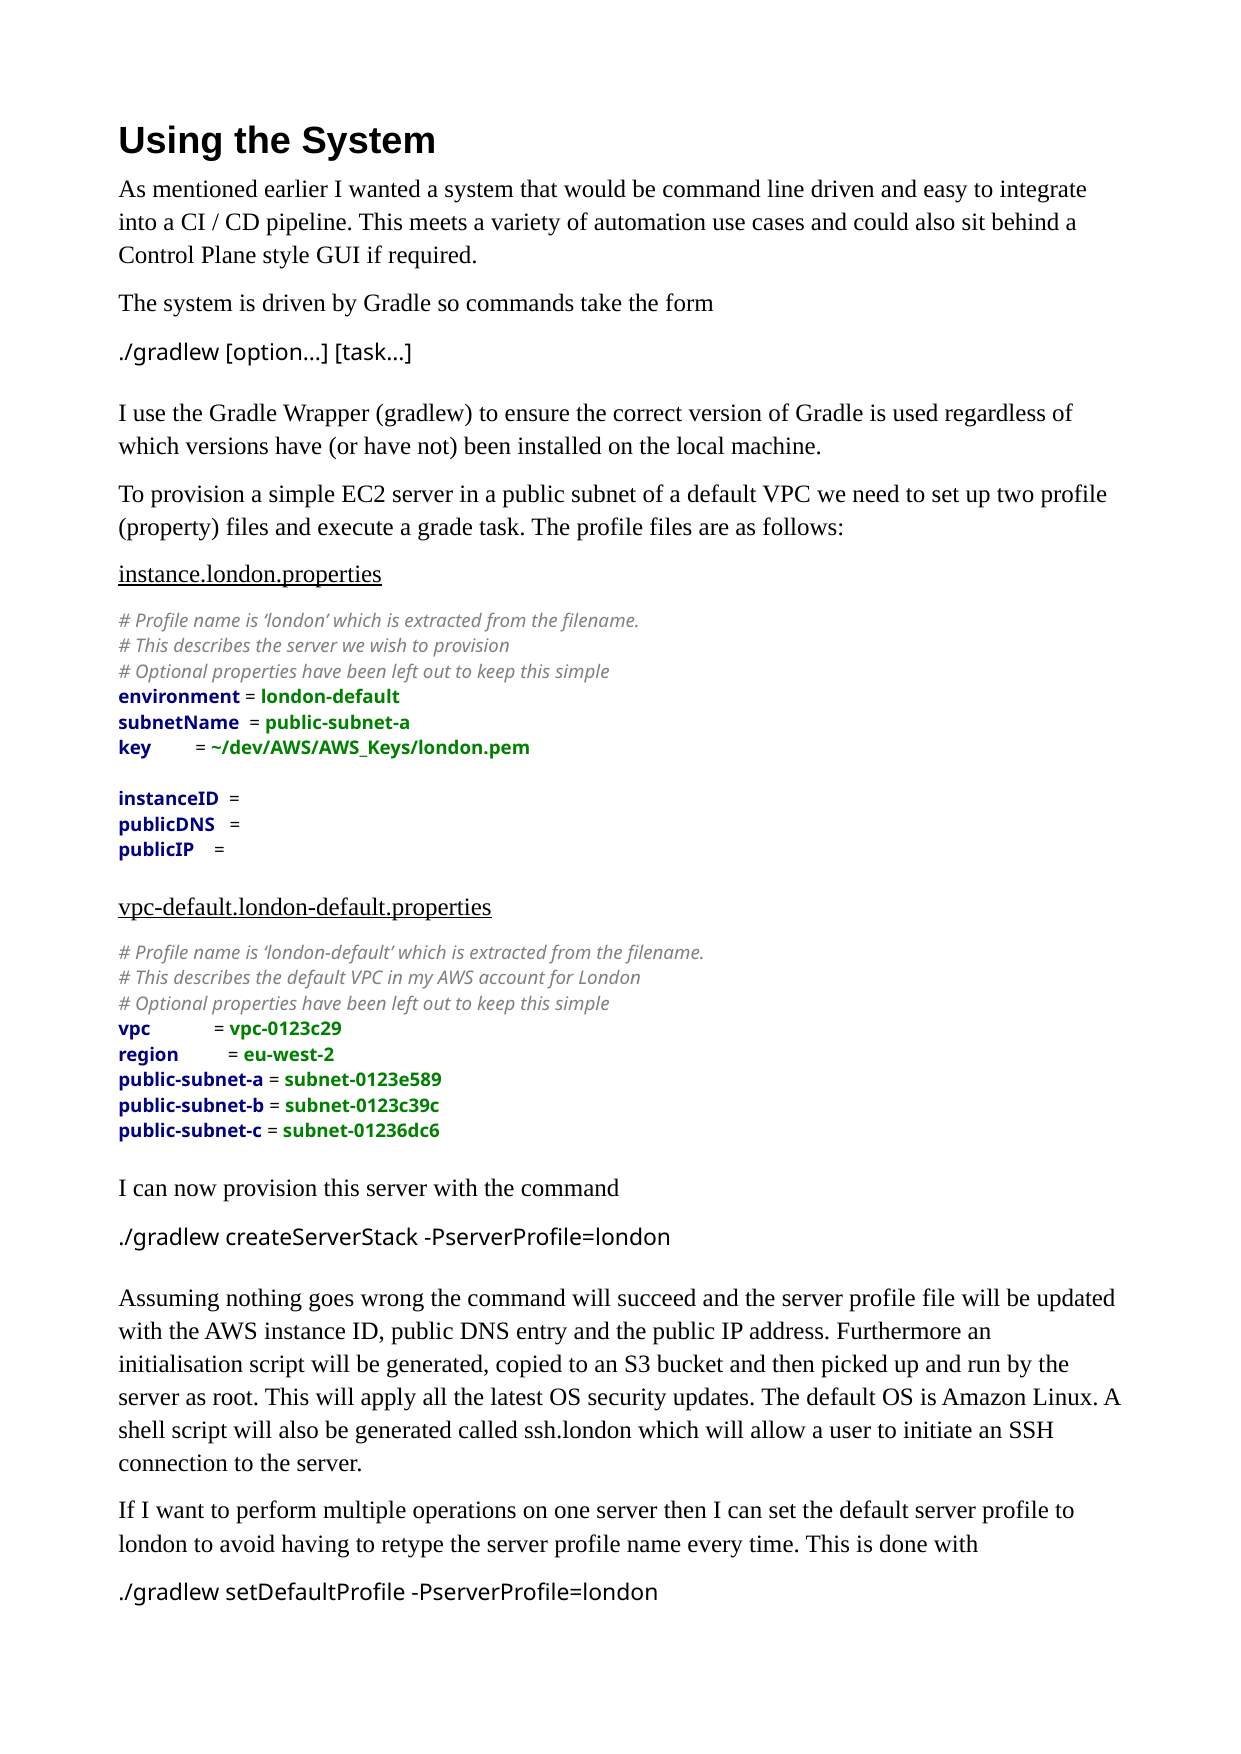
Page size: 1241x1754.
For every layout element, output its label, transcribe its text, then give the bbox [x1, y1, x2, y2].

text instanceID = [118, 786, 1122, 811]
text vpc = vpc-0123c29 [118, 1016, 1122, 1041]
text public-subnet-c = subnet-01236dc6 [118, 1118, 1122, 1143]
text ./gradlew createServerStack -PserverProfile=london [118, 1220, 1122, 1252]
text region = eu-west-2 [118, 1041, 1122, 1067]
text # This describes the default VPC in my AWS account for London [118, 965, 1122, 990]
text publicDNS = [118, 811, 1122, 837]
text # Optional properties have been left out to keep this simple [118, 658, 1122, 683]
text environment = london-default [118, 683, 1122, 709]
text publicIP = [118, 837, 1122, 862]
text ./gradlew [option…] [task…] [118, 336, 1122, 367]
text Assuming nothing goes wrong the command will succeed and the server profile file will be updated with the AWS instance ID, public DNS entry and the public IP address. Furthermore an initialisation script will be generated, copied to an S3 bucket and then picked up and run by the server as root. This will apply all the latest OS security updates. The default OS is Amazon Linux. A shell script will also be generated called ssh.london which will allow a user to initiate an SSH connection to the server. [118, 1283, 1122, 1477]
text I use the Gradle Wrapper (gradlew) to ensure the correct version of Gradle is used regardless of which versions have (or have not) been installed on the local machine. [118, 398, 1122, 460]
text subnetName = public-subnet-a [118, 709, 1122, 734]
text instance.london.properties [118, 559, 1122, 588]
text If I want to perform multiple operations on one server then I can set the default server profile to london to avoid having to retype the server profile name every time. This is done with [118, 1496, 1122, 1557]
text key = ~/dev/AWS/AWS_Keys/london.pem [118, 734, 1122, 760]
text # Optional properties have been left out to keep this simple [118, 990, 1122, 1016]
text To provision a simple EC2 server in a public subnet of a default VPC we need to set up two profile (property) files and execute a grade task. The profile files are as follows: [118, 479, 1122, 540]
text The system is driven by Gradle so commands take the form [118, 288, 1122, 317]
text I can now provision this server with the command [118, 1173, 1122, 1202]
text public-subnet-a = subnet-0123e589 [118, 1067, 1122, 1092]
text As mentioned earlier I wanted a system that would be command line driven and easy to integrate into a CI / CD pipeline. This meets a variety of automation use cases and could also sit behind a Control Plane style GUI if required. [118, 174, 1122, 269]
text public-subnet-b = subnet-0123c39c [118, 1092, 1122, 1118]
text # Profile name is ‘london’ which is extracted from the filename. [118, 607, 1122, 632]
text # Profile name is ‘london-default’ which is extracted from the filename. [118, 939, 1122, 965]
text vpc-default.london-default.properties [118, 892, 1122, 920]
text ./gradlew setDefaultProfile -PserverProfile=london [118, 1576, 1122, 1607]
subtitle Using the System [118, 118, 1122, 162]
text # This describes the server we wish to provision [118, 632, 1122, 658]
